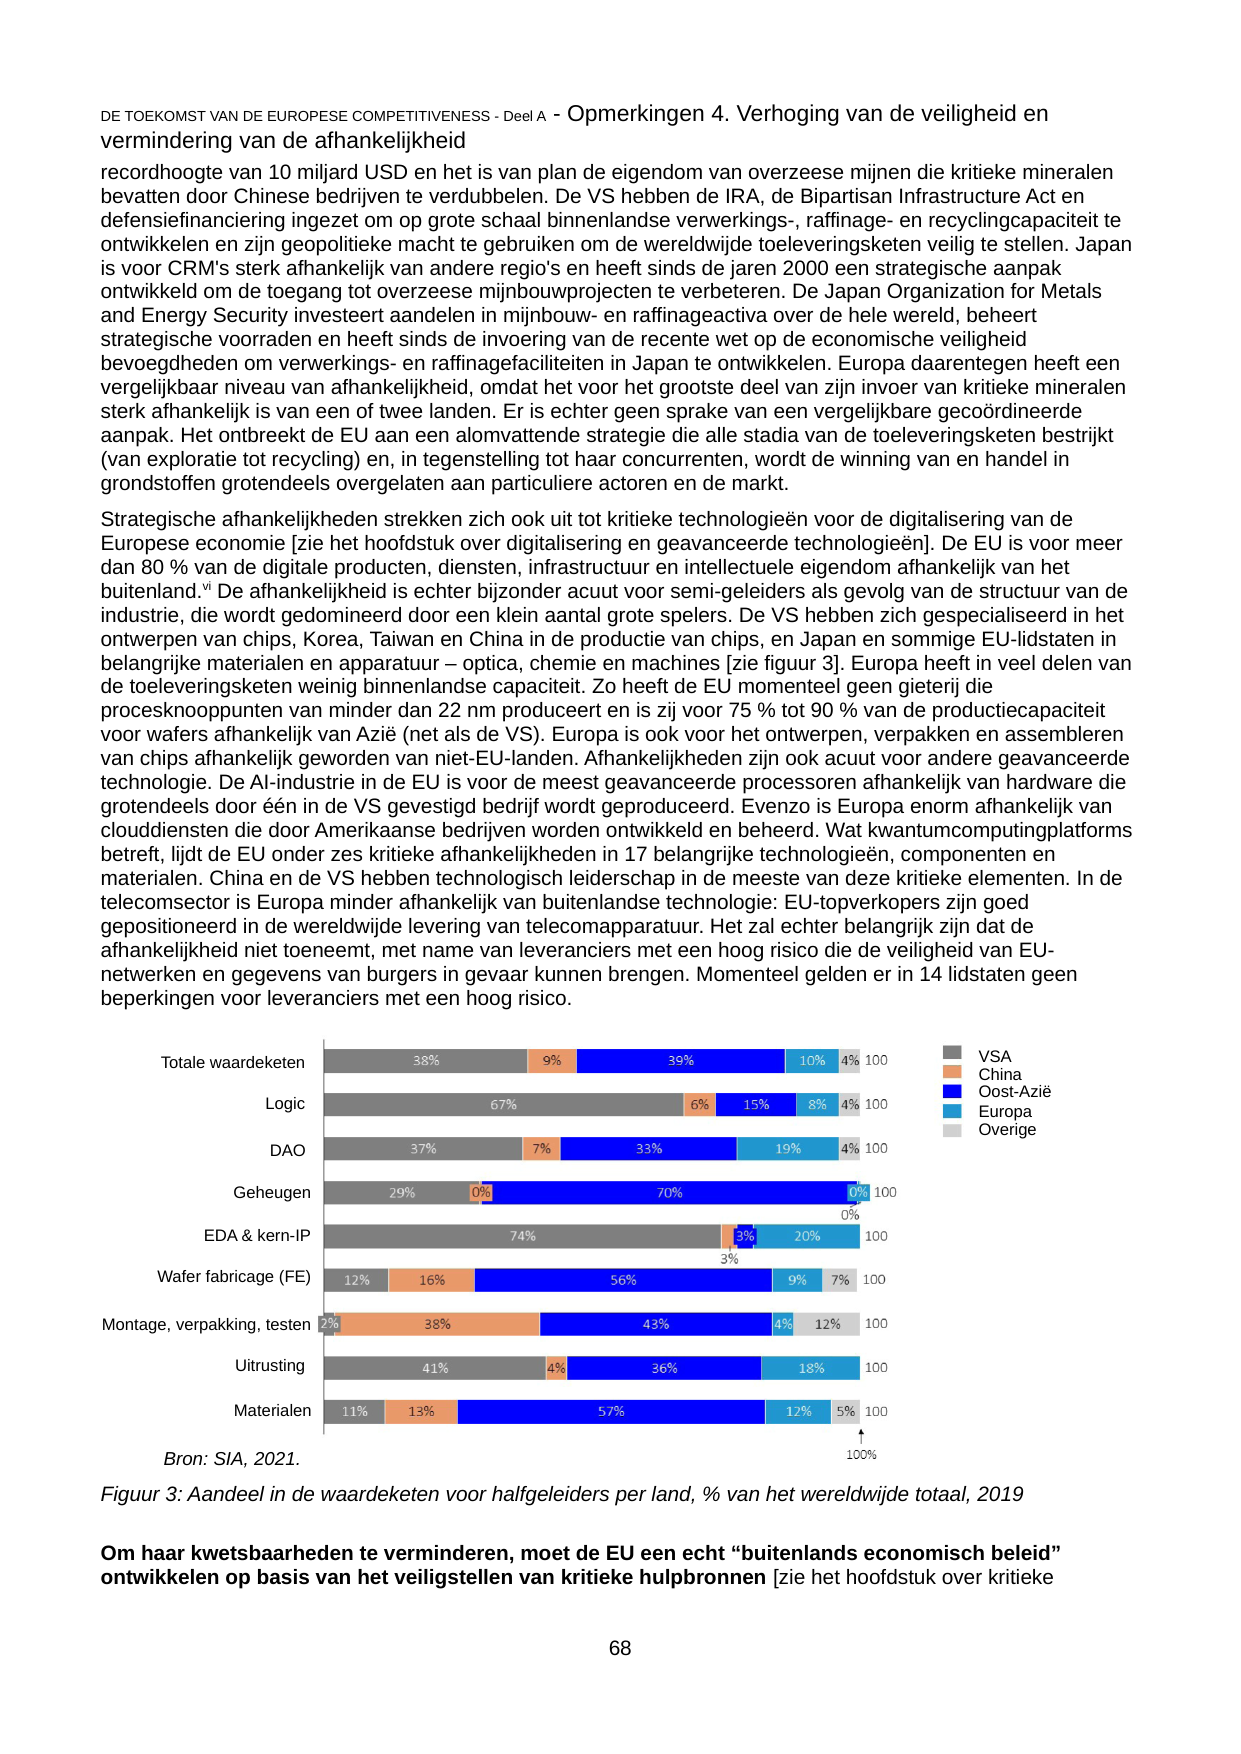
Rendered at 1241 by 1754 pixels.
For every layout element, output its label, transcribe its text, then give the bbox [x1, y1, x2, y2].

text Figuur 3: Aandeel in de waardeketen voor halfgeleiders per land, % van het wereldwijde totaal, 2019 [100, 1464, 1110, 1505]
picture [314, 1033, 964, 1464]
text recordhoogte van 10 miljard USD en het is van plan de eigendom van overzeese mijnen die kritieke mineralen bevatten door Chinese bedrijven te verdubbelen. De VS hebben de IRA, de Bipartisan Infrastructure Act en defensiefinanciering ingezet om op grote schaal binnenlandse verwerkings-, raffinage- en recyclingcapaciteit te ontwikkelen en zijn geopolitieke macht te gebruiken om de wereldwijde toeleveringsketen veilig te stellen. Japan is voor CRM's sterk afhankelijk van andere regio's en heeft sinds de jaren 2000 een strategische aanpak ontwikkeld om de toegang tot overzeese mijnbouwprojecten te verbeteren. De Japan Organization for Metals and Energy Security investeert aandelen in mijnbouw- en raffinageactiva over de hele wereld, beheert strategische voorraden en heeft sinds de invoering van de recente wet op de economische veiligheid bevoegdheden om verwerkings- en raffinagefaciliteiten in Japan te ontwikkelen. Europa daarentegen heeft een vergelijkbaar niveau van afhankelijkheid, omdat het voor het grootste deel van zijn invoer van kritieke mineralen sterk afhankelijk is van een of twee landen. Er is echter geen sprake van een vergelijkbare gecoördineerde aanpak. Het ontbreekt de EU aan een alomvattende strategie die alle stadia van de toeleveringsketen bestrijkt (van exploratie tot recycling) en, in tegenstelling tot haar concurrenten, wordt de winning van en handel in grondstoffen grotendeels overgelaten aan particuliere actoren en de markt. [100, 159, 1140, 495]
text Strategische afhankelijkheden strekken zich ook uit tot kritieke technologieën voor de digitalisering van de Europese economie [zie het hoofdstuk over digitalisering en geavanceerde technologieën]. De EU is voor meer dan 80 % van de digitale producten, diensten, infrastructuur en intellectuele eigendom afhankelijk van het buitenland. De afhankelijkheid is echter bijzonder acuut voor semi-geleiders als gevolg van de structuur van de industrie, die wordt gedomineerd door een klein aantal grote spelers. De VS hebben zich gespecialiseerd in het ontwerpen van chips, Korea, Taiwan en China in de productie van chips, en Japan en sommige EU-lidstaten in belangrijke materialen en apparatuur – optica, chemie en machines [zie figuur 3]. Europa heeft in veel delen van de toeleveringsketen weinig binnenlandse capaciteit. Zo heeft de EU momenteel geen gieterij die procesknooppunten van minder dan 22 nm produceert en is zij voor 75 % tot 90 % van de productiecapaciteit voor wafers afhankelijk van Azië (net als de VS). Europa is ook voor het ontwerpen, verpakken en assembleren van chips afhankelijk geworden van niet-EU-landen. Afhankelijkheden zijn ook acuut voor andere geavanceerde technologie. De AI-industrie in de EU is voor de meest geavanceerde processoren afhankelijk van hardware die grotendeels door één in de VS gevestigd bedrijf wordt geproduceerd. Evenzo is Europa enorm afhankelijk van clouddiensten die door Amerikaanse bedrijven worden ontwikkeld en beheerd. Wat kwantumcomputingplatforms betreft, lijdt de EU onder zes kritieke afhankelijkheden in 17 belangrijke technologieën, componenten en materialen. China en de VS hebben technologisch leiderschap in de meeste van deze kritieke elementen. In de telecomsector is Europa minder afhankelijk van buitenlandse technologie: EU-topverkopers zijn goed gepositioneerd in de wereldwijde levering van telecomapparatuur. Het zal echter belangrijk zijn dat de afhankelijkheid niet toeneemt, met name van leveranciers met een hoog risico die de veiligheid van EU-netwerken en gegevens van burgers in gevaar kunnen brengen. Momenteel gelden er in 14 lidstaten geen beperkingen voor leveranciers met een hoog risico. [100, 507, 1140, 1010]
text Om haar kwetsbaarheden te verminderen, moet de EU een echt “buitenlands economisch beleid” ontwikkelen op basis van het veiligstellen van kritieke hulpbronnen [zie het hoofdstuk over kritieke [100, 1541, 1140, 1589]
